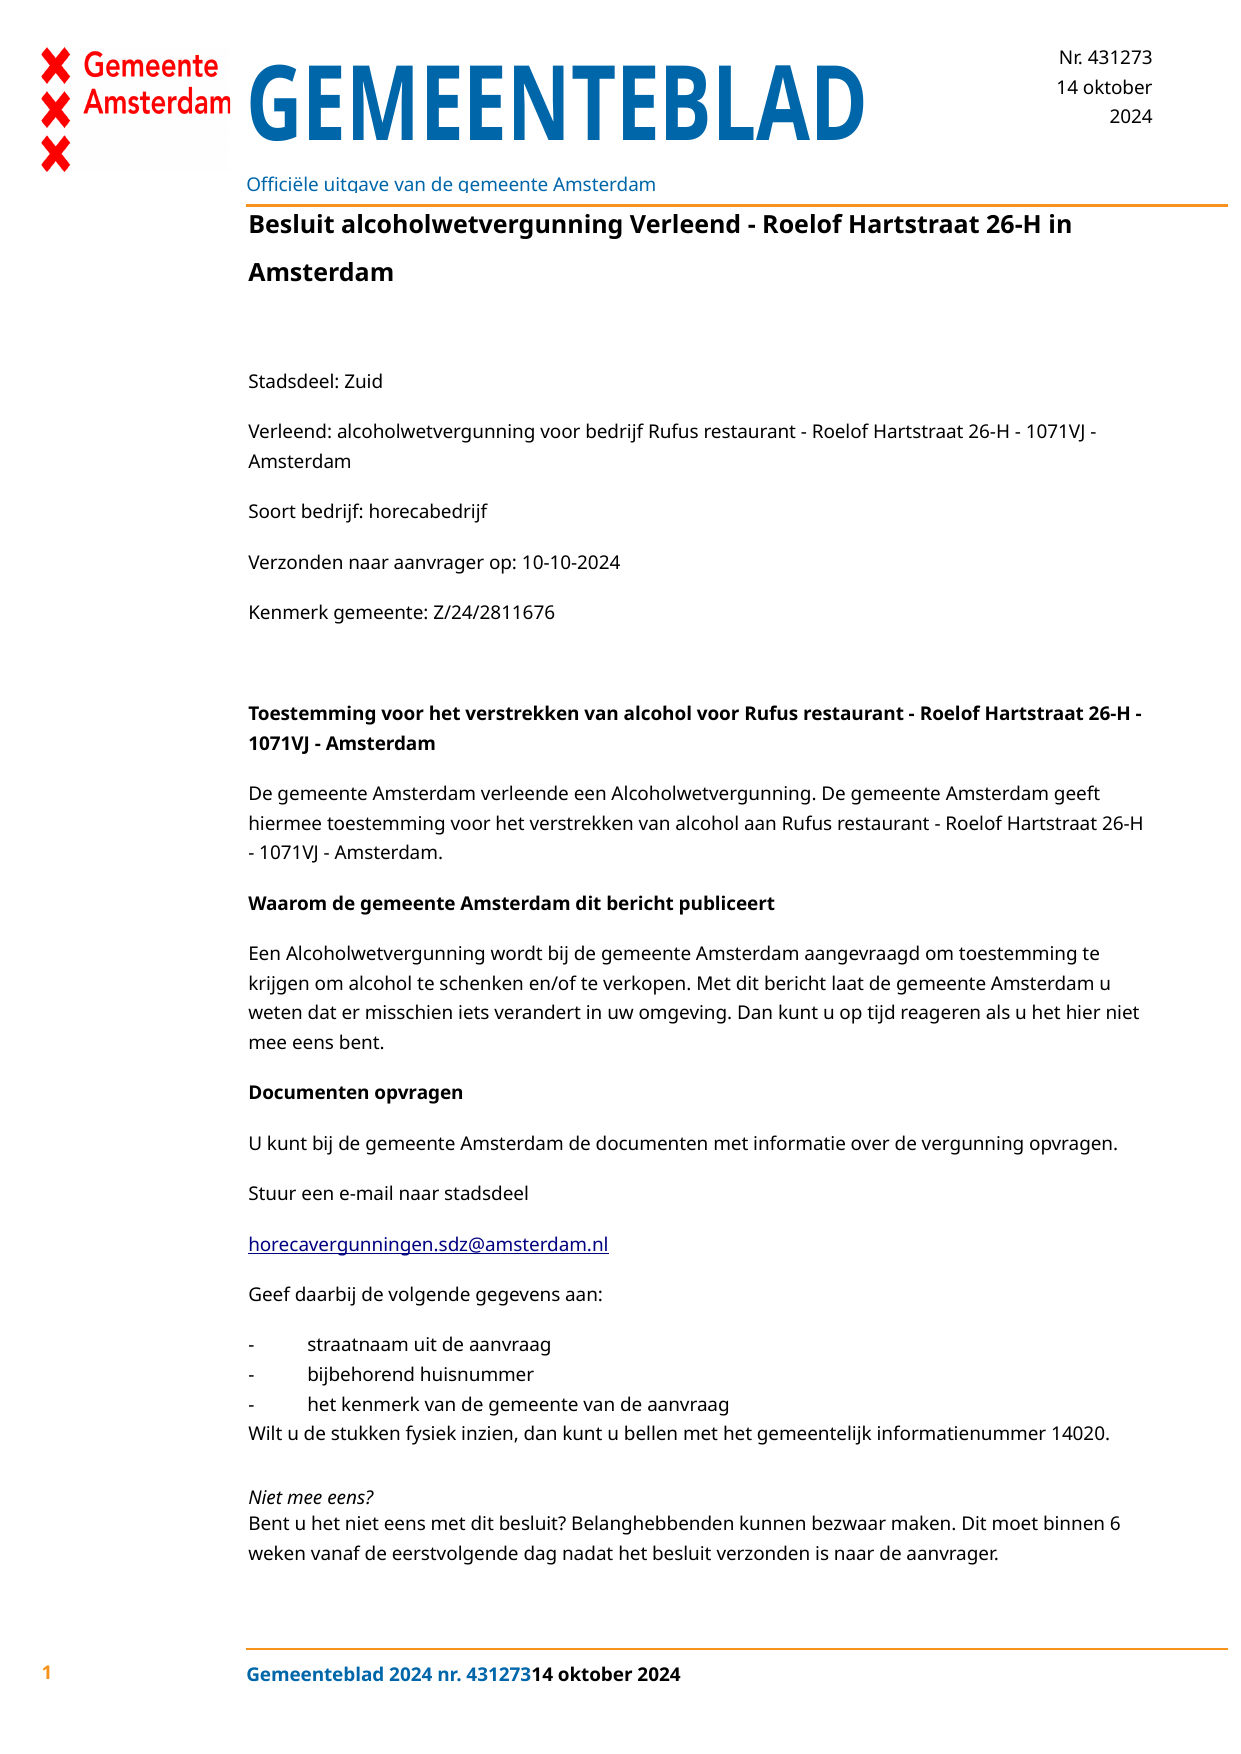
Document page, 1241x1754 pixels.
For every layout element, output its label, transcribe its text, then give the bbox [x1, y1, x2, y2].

text Een Alcoholwetvergunning wordt bij de gemeente Amsterdam aangevraagd om toestemming te krijgen om alcohol te schenken en/of te verkopen. Met dit bericht laat de gemeente Amsterdam u weten dat er misschien iets verandert in uw omgeving. Dan kunt u op tijd reageren als u het hier niet mee eens bent. [248, 940, 1152, 1055]
text Stadsdeel: Zuid [248, 368, 1152, 394]
text Verzonden naar aanvrager op: 10-10-2024 [248, 549, 1152, 575]
text Kenmerk gemeente: Z/24/2811676 [248, 599, 1152, 625]
text U kunt bij de gemeente Amsterdam de documenten met informatie over de vergunning opvragen. [248, 1130, 1152, 1156]
text Bent u het niet eens met dit besluit? Belanghebbenden kunnen bezwaar maken. Dit moet binnen 6 weken vanaf de eerstvolgende dag nadat het besluit verzonden is naar de aanvrager. [248, 1510, 1152, 1565]
text Soort bedrijf: horecabedrijf [248, 499, 1152, 524]
text Niet mee eens? [248, 1484, 1152, 1510]
text Stuur een e-mail naar stadsdeel [248, 1180, 1152, 1206]
text Waarom de gemeente Amsterdam dit bericht publiceert [248, 890, 1152, 916]
text Geef daarbij de volgende gegevens aan: [248, 1281, 1152, 1307]
text Wilt u de stukken fysiek inzien, dan kunt u bellen met het gemeentelijk informatienummer 14020. [248, 1420, 1152, 1446]
picture [41, 47, 231, 172]
list bijbehorend huisnummer [248, 1361, 1152, 1387]
text Verleend: alcoholwetvergunning voor bedrijf Rufus restaurant - Roelof Hartstraat 26-H - 1071VJ - Amsterdam [248, 419, 1152, 474]
text horecavergunningen.sdz@amsterdam.nl [248, 1231, 1152, 1257]
list het kenmerk van de gemeente van de aanvraag [248, 1391, 1152, 1417]
text Documenten opvragen [248, 1079, 1152, 1105]
text Toestemming voor het verstrekken van alcohol voor Rufus restaurant - Roelof Hartstraat 26-H - 1071VJ - Amsterdam [248, 700, 1152, 756]
list straatnaam uit de aanvraag [248, 1332, 1152, 1357]
text De gemeente Amsterdam verleende een Alcoholwetvergunning. De gemeente Amsterdam geeft hiermee toestemming voor het verstrekken van alcohol aan Rufus restaurant - Roelof Hartstraat 26-H - 1071VJ - Amsterdam. [248, 780, 1152, 865]
text Besluit alcoholwetvergunning Verleend - Roelof Hartstraat 26-H in Amsterdam [248, 207, 1152, 288]
